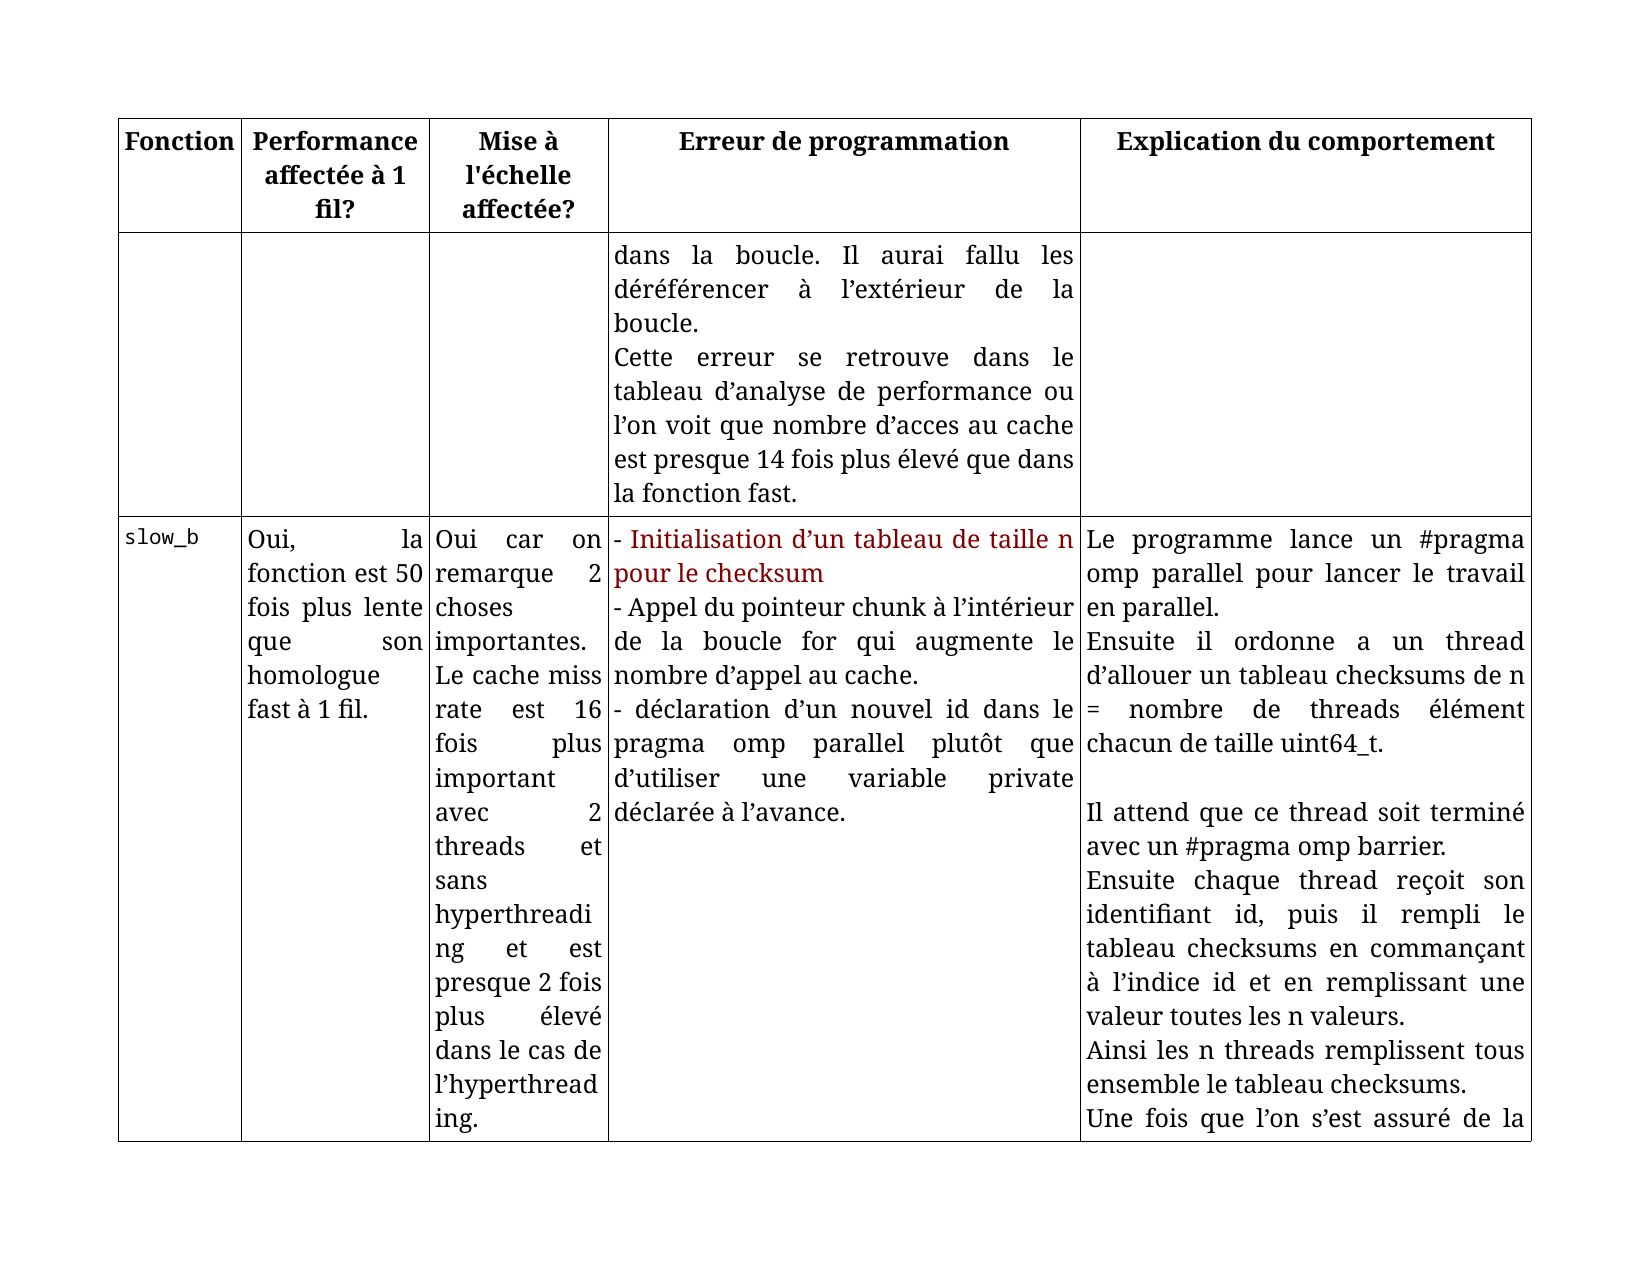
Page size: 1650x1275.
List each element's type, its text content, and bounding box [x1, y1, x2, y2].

table_cell [430, 233, 608, 516]
table_cell dans la boucle. Il aurai fallu les déréférencer à l’extérieur de la boucle. Cette erreur se retrouve dans le tableau d’analyse de performance ou l’on voit que nombre d’acces au cache est presque 14 fois plus élevé que dans la fonction fast. [609, 233, 1080, 516]
table_cell Oui car on remarque 2 choses importantes. Le cache miss rate est 16 fois plus important avec 2 threads et sans hyperthreading et est presque 2 fois plus élevé dans le cas de l’hyperthreading. [430, 517, 608, 1141]
table_header Mise à l'échelle affectée? [430, 119, 608, 232]
table_cell slow_b [119, 517, 241, 1141]
table_cell - Initialisation d’un tableau de taille n pour le checksum - Appel du pointeur chunk à l’intérieur de la boucle for qui augmente le nombre d’appel au cache. - déclaration d’un nouvel id dans le pragma omp parallel plutôt que d’utiliser une variable private déclarée à l’avance. [609, 517, 1080, 1141]
table_header Performance affectée à 1 fil? [242, 119, 429, 232]
table_cell [119, 233, 241, 516]
table_header Erreur de programmation [609, 119, 1080, 232]
table_header Explication du comportement [1081, 119, 1531, 232]
table_cell [1081, 233, 1531, 516]
table_cell Oui, la fonction est 50 fois plus lente que son homologue fast à 1 fil. [242, 517, 429, 1141]
table_cell Le programme lance un #pragma omp parallel pour lancer le travail en parallel. Ensuite il ordonne a un thread d’allouer un tableau checksums de n = nombre de threads élément chacun de taille uint64_t. Il attend que ce thread soit terminé avec un #pragma omp barrier. Ensuite chaque thread reçoit son identifiant id, puis il rempli le tableau checksums en commançant à l’indice id et en remplissant une valeur toutes les n valeurs. Ainsi les n threads remplissent tous ensemble le tableau checksums. Une fois que l’on s’est assuré de la [1081, 517, 1531, 1141]
table_header Fonction [119, 119, 241, 232]
table_cell [242, 233, 429, 516]
